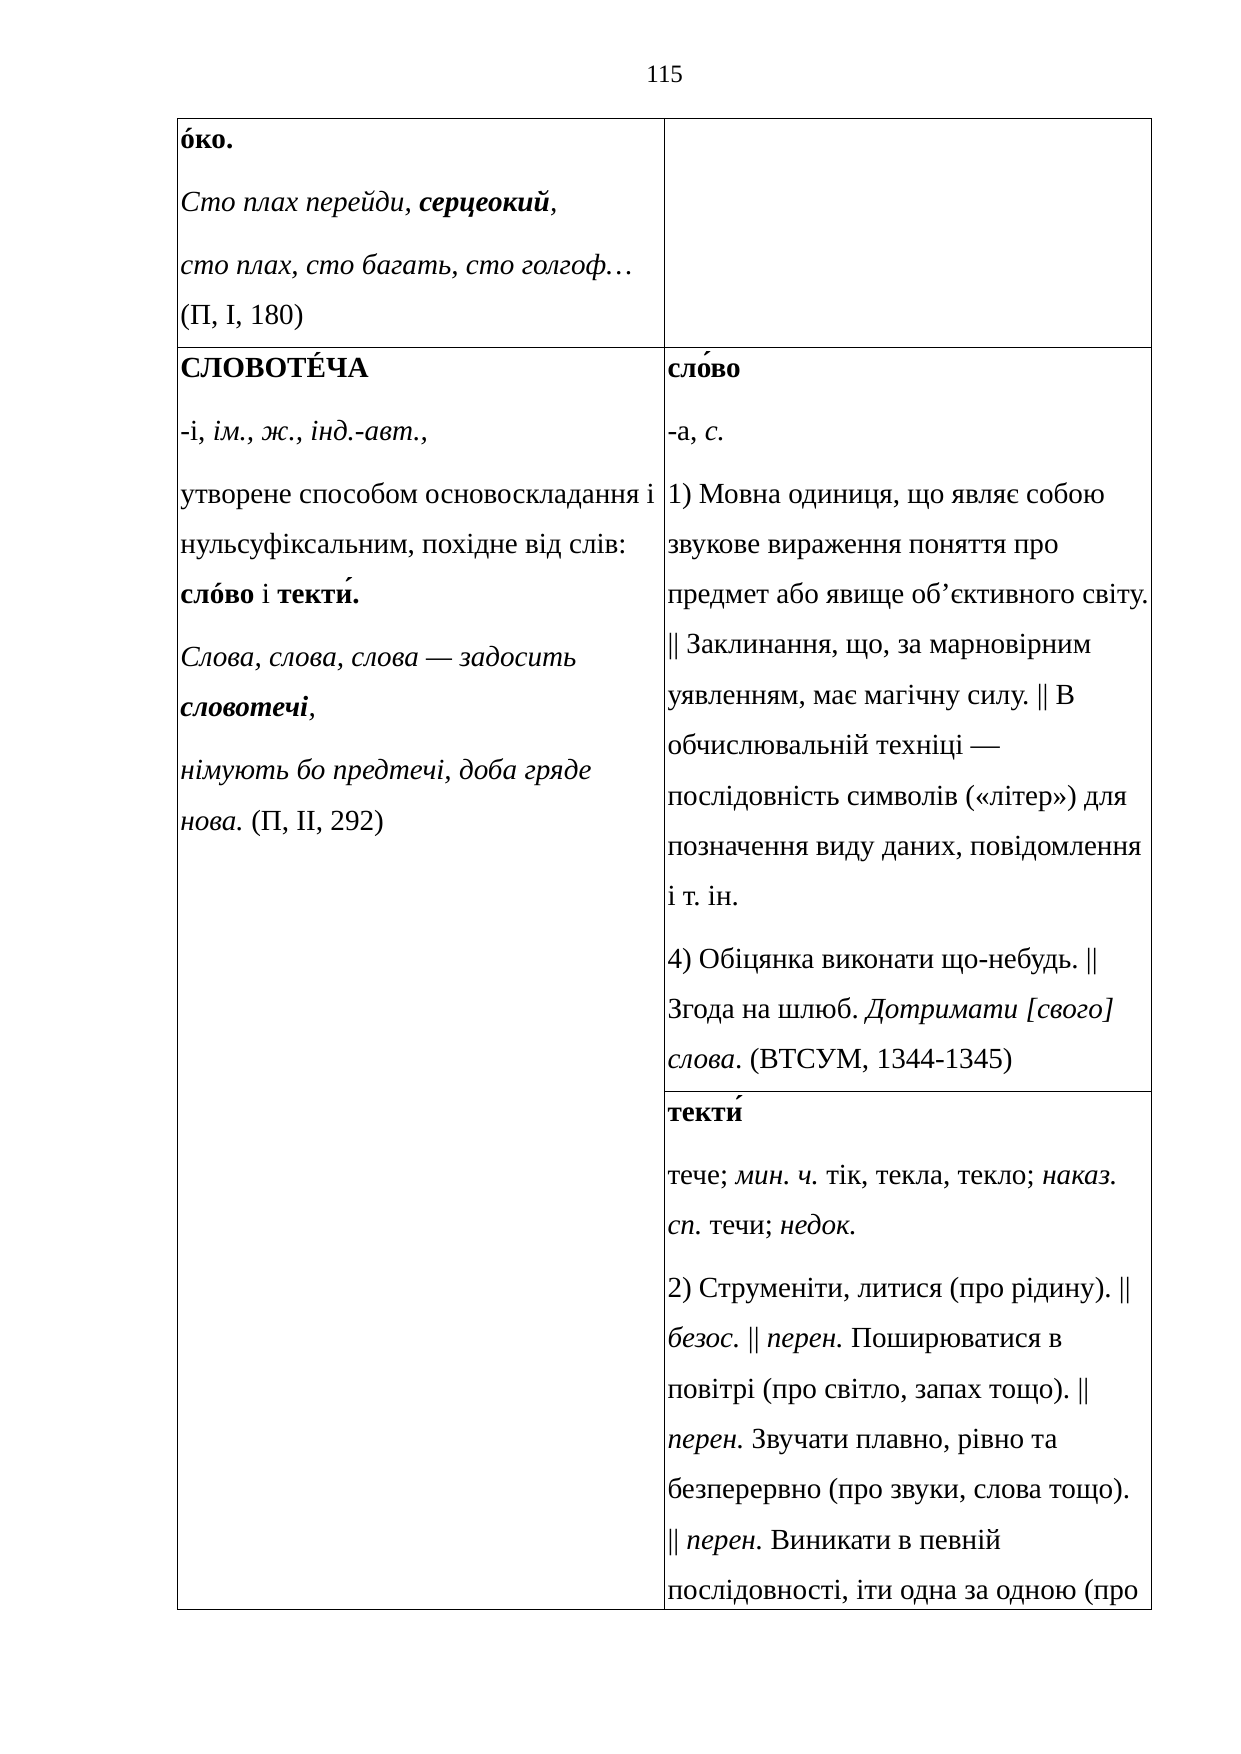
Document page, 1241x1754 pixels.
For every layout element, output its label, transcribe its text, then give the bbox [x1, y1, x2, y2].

table_cell сло́во -а, с. 1) Мовна одиниця, що являє собою звукове вираження поняття про предмет або явище об’єктивного світу. || Заклинання, що, за марновірним уявленням, має магічну силу. || В обчислювальній техніці — послідовність символів («літер») для позначення виду даних, повідомлення і т. ін. 4) Обіцянка виконати що-небудь. || Згода на шлюб. Дотримати [свого] слова. (ВТСУМ, 1344-1345) [665, 348, 1151, 1091]
table_cell текти́ тече; мин. ч. тік, текла, текло; наказ. сп. течи; недок. 2) Струменіти, литися (про рідину). || безос. || перен. Поширюватися в повітрі (про світло, запах тощо). || перен. Звучати плавно, рівно та безперервно (про звуки, слова тощо). || перен. Виникати в певній послідовності, іти одна за одною (про [665, 1092, 1151, 1609]
table_cell óко. Сто плах перейди, серцеокий, сто плах, сто багать, сто голгоф… (П, І, 180) [178, 119, 664, 347]
table_cell СЛОВОТÉЧА -і, ім., ж., інд.-авт., утворене способом основоскладання і нульсуфіксальним, похідне від слів: слóво і текти́. Слова, слова, слова — задосить словотечі, німують бо предтечі, доба гряде нова. (П, ІІ, 292) [178, 348, 664, 1609]
table_cell [665, 119, 1151, 347]
